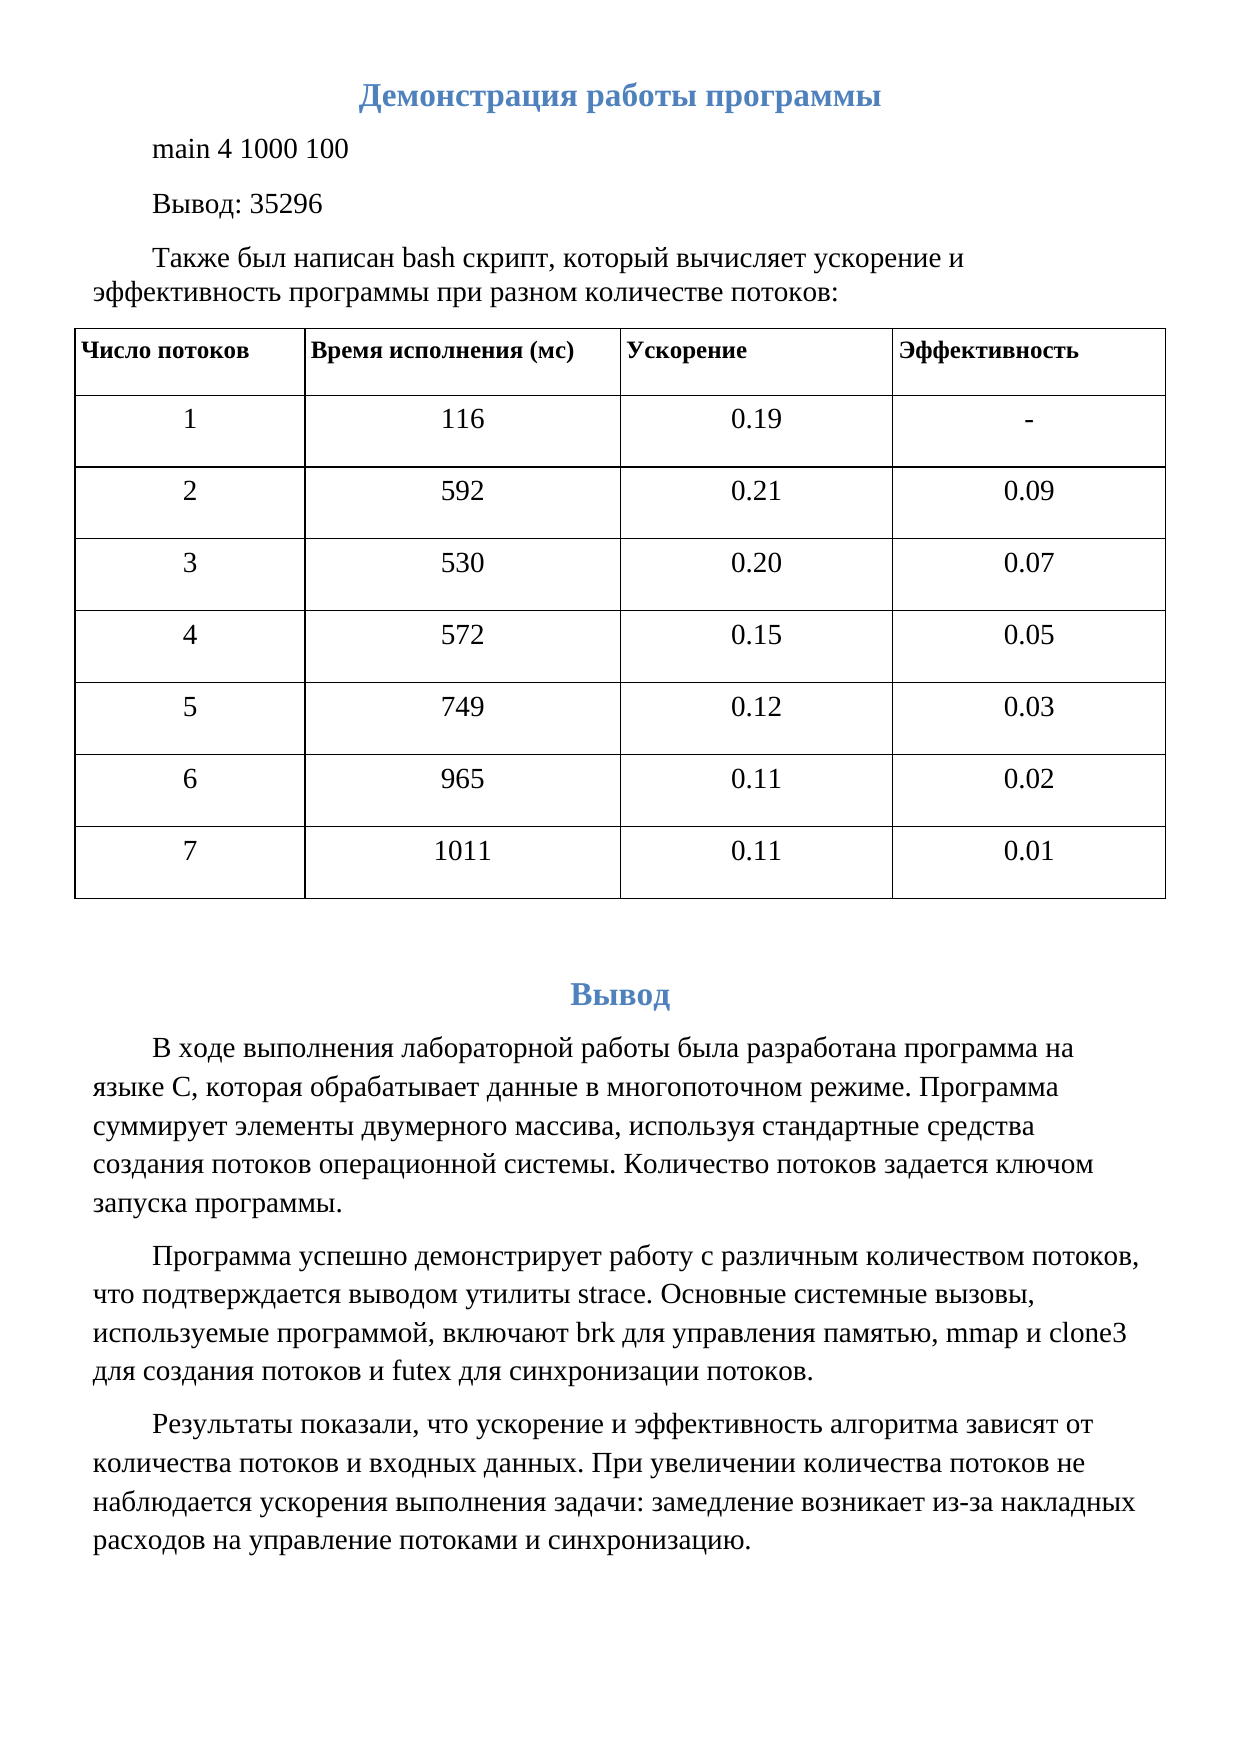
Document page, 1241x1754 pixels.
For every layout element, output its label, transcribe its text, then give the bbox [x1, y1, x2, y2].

text Вывод: 35296 [93, 186, 1147, 219]
table_cell 2 [76, 468, 304, 538]
text Результаты показали, что ускорение и эффективность алгоритма зависят от количества потоков и входных данных. При увеличении количества потоков не наблюдается ускорения выполнения задачи: замедление возникает из-за накладных расходов на управление потоками и синхронизацию. [93, 1407, 1147, 1556]
subtitle Вывод [75, 974, 1165, 1012]
table_cell 0.05 [893, 611, 1165, 682]
table_header Время исполнения (мс) [306, 329, 620, 394]
table_cell 0.21 [621, 468, 892, 538]
table_cell 0.07 [893, 539, 1165, 610]
table_cell 5 [76, 683, 304, 754]
table_cell 749 [306, 683, 620, 754]
table_header Ускорение [621, 329, 892, 394]
table_cell 6 [76, 755, 304, 826]
table_cell - [893, 396, 1165, 466]
table_cell 0.15 [621, 611, 892, 682]
table_cell 0.02 [893, 755, 1165, 826]
table_cell 7 [76, 827, 304, 898]
text Программа успешно демонстрирует работу с различным количеством потоков, что подтверждается выводом утилиты strace. Основные системные вызовы, используемые программой, включают brk для управления памятью, mmap и clone3 для создания потоков и futex для синхронизации потоков. [93, 1238, 1147, 1387]
table_cell 0.11 [621, 827, 892, 898]
table_cell 0.03 [893, 683, 1165, 754]
table_cell 965 [306, 755, 620, 826]
table_cell 3 [76, 539, 304, 610]
subtitle Демонстрация работы программы [75, 75, 1165, 113]
table_cell 0.12 [621, 683, 892, 754]
table_cell 1 [76, 396, 304, 466]
table_cell 116 [306, 396, 620, 466]
text В ходе выполнения лабораторной работы была разработана программа на языке C, которая обрабатывает данные в многопоточном режиме. Программа суммирует элементы двумерного массива, используя стандартные средства создания потоков операционной системы. Количество потоков задается ключом запуска программы. [93, 1031, 1147, 1218]
table_cell 1011 [306, 827, 620, 898]
table_cell 592 [306, 468, 620, 538]
table_cell 0.11 [621, 755, 892, 826]
table_cell 530 [306, 539, 620, 610]
text Также был написан bash скрипт, который вычисляет ускорение и эффективность программы при разном количестве потоков: [93, 240, 1147, 307]
table_cell 0.01 [893, 827, 1165, 898]
table_cell 572 [306, 611, 620, 682]
table_cell 0.09 [893, 468, 1165, 538]
table_header Эффективность [893, 329, 1165, 394]
text main 4 1000 100 [93, 132, 1147, 165]
table_header Число потоков [76, 329, 304, 394]
table_cell 0.20 [621, 539, 892, 610]
table_cell 0.19 [621, 396, 892, 466]
table_cell 4 [76, 611, 304, 682]
